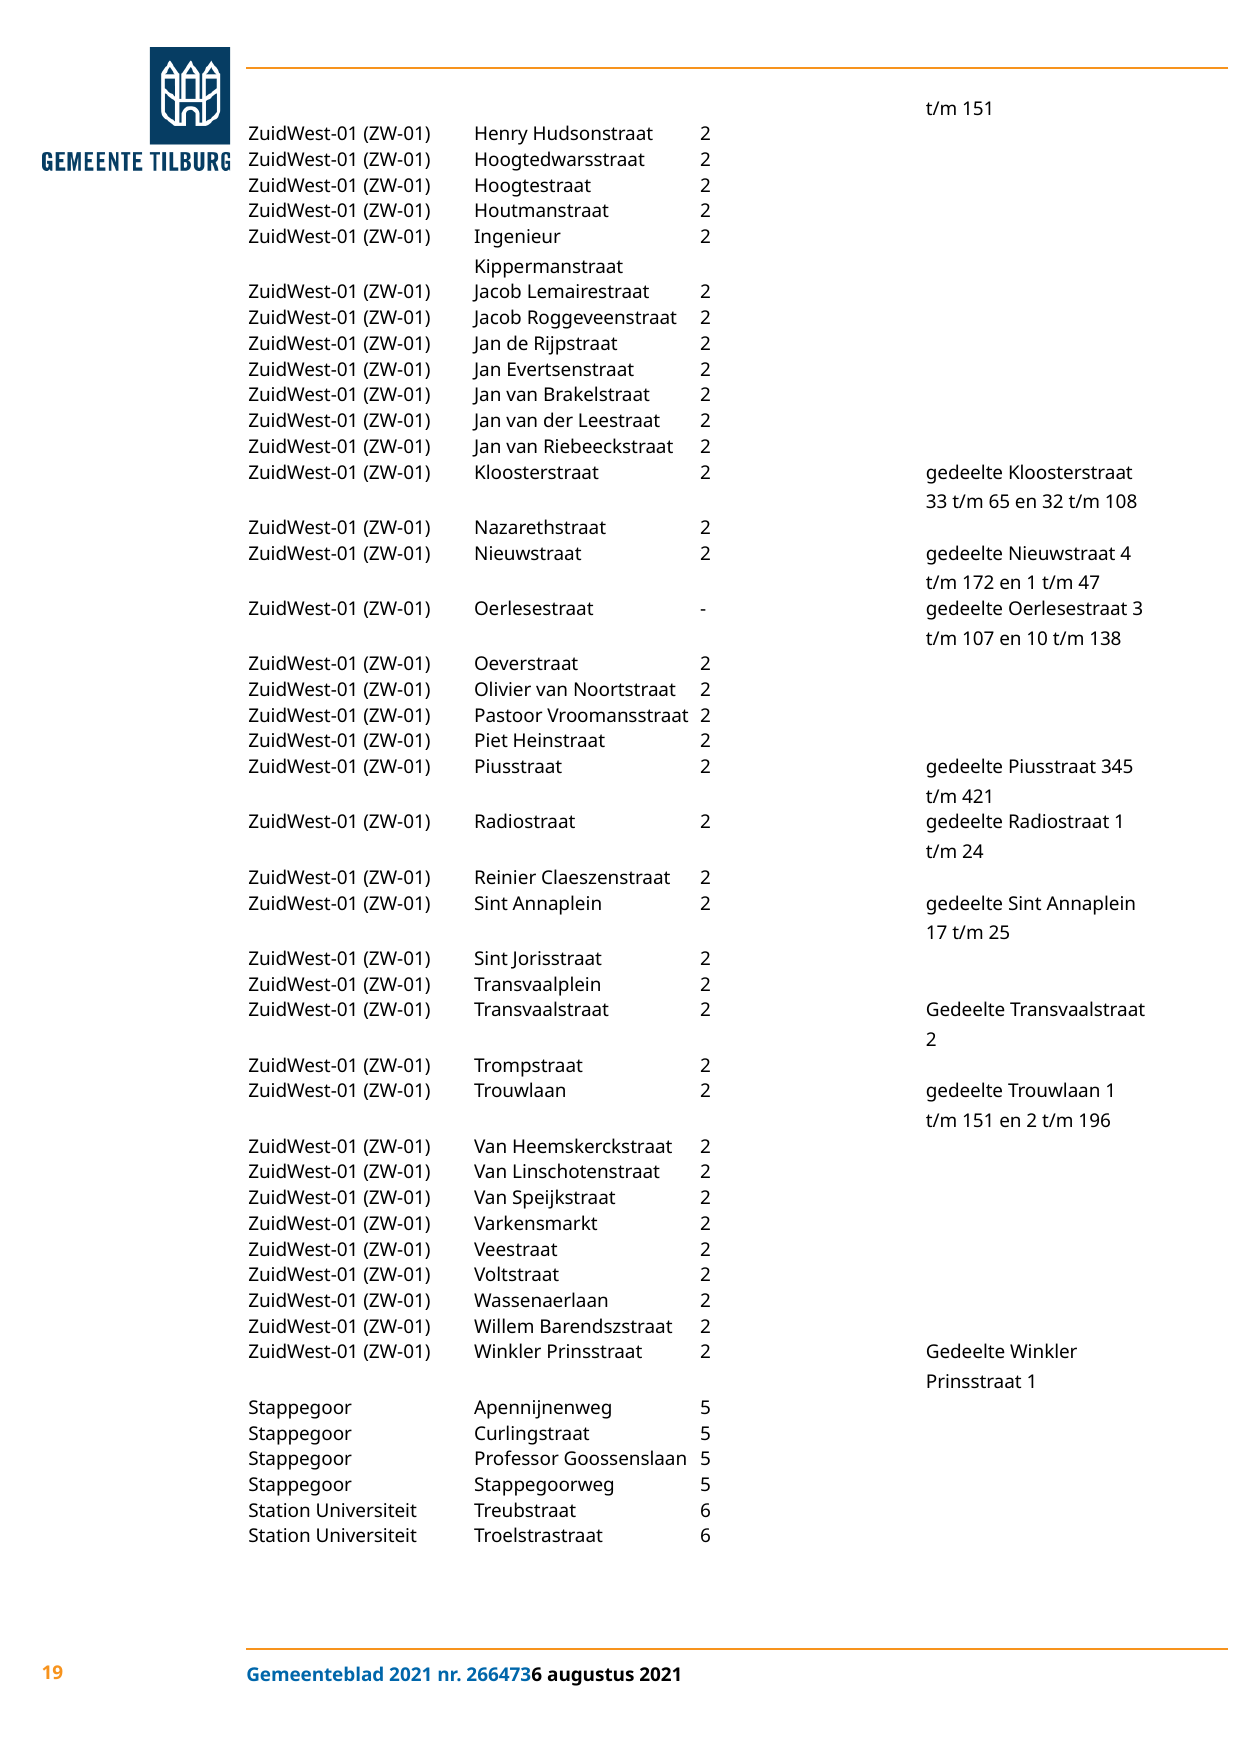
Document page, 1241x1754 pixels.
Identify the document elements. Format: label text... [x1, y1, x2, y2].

table_cell [248, 95, 474, 121]
table_cell 5 [700, 1394, 926, 1420]
table_cell Trouwlaan [474, 1078, 700, 1133]
table_cell ZuidWest-01 (ZW-01) [248, 728, 474, 753]
table_cell 2 [700, 121, 926, 146]
table_cell 2 [700, 459, 926, 514]
table_cell 2 [700, 382, 926, 407]
table_cell Trompstraat [474, 1052, 700, 1078]
table_cell 2 [700, 1133, 926, 1159]
table_cell [926, 971, 1152, 997]
table_cell 2 [700, 1313, 926, 1339]
table_cell 2 [700, 172, 926, 198]
table_cell Van Speijkstraat [474, 1184, 700, 1210]
table_cell - [700, 95, 926, 121]
table_cell Radiostraat [474, 809, 700, 864]
table_cell 2 [700, 1184, 926, 1210]
table_cell ZuidWest-01 (ZW-01) [248, 809, 474, 864]
table_cell 5 [700, 1446, 926, 1471]
table_cell ZuidWest-01 (ZW-01) [248, 146, 474, 172]
table_cell Stappegoor [248, 1420, 474, 1446]
table_cell Apennijnenweg [474, 1394, 700, 1420]
table_cell ZuidWest-01 (ZW-01) [248, 305, 474, 330]
table_cell Wassenaerlaan [474, 1287, 700, 1313]
table_cell 2 [700, 408, 926, 433]
table_cell Ingenieur Kippermanstraat [474, 224, 700, 279]
table_cell ZuidWest-01 (ZW-01) [248, 330, 474, 356]
table_cell Transvaalplein [474, 971, 700, 997]
table_cell 5 [700, 1420, 926, 1446]
table_cell Jan van Brakelstraat [474, 382, 700, 407]
table_cell gedeelte Oerlesestraat 3 t/m 107 en 10 t/m 138 [926, 595, 1152, 651]
table_cell [926, 1159, 1152, 1184]
table_cell ZuidWest-01 (ZW-01) [248, 1210, 474, 1236]
table_cell 2 [700, 971, 926, 997]
table_cell Veestraat [474, 1236, 700, 1262]
table_cell Voltstraat [474, 1262, 700, 1287]
table_cell 2 [700, 1236, 926, 1262]
table_cell Van Heemskerckstraat [474, 1133, 700, 1159]
table_cell [926, 1184, 1152, 1210]
table_cell 2 [700, 224, 926, 279]
table_cell gedeelte Radiostraat 1 t/m 24 [926, 809, 1152, 864]
table_cell [926, 1287, 1152, 1313]
table_cell Van Linschotenstraat [474, 1159, 700, 1184]
picture [41, 47, 231, 172]
table_cell ZuidWest-01 (ZW-01) [248, 279, 474, 304]
table_cell gedeelte Sint Annaplein 17 t/m 25 [926, 890, 1152, 945]
table_cell Jan Evertsenstraat [474, 356, 700, 382]
table_cell Troelstrastraat [474, 1523, 700, 1548]
table_cell Pastoor Vroomansstraat [474, 702, 700, 728]
table_cell gedeelte Trouwlaan 1 t/m 151 en 2 t/m 196 [926, 1078, 1152, 1133]
table_cell ZuidWest-01 (ZW-01) [248, 382, 474, 407]
table_cell Jacob Lemairestraat [474, 279, 700, 304]
table_cell Henry Hudsonstraat [474, 121, 700, 146]
table_cell ZuidWest-01 (ZW-01) [248, 997, 474, 1052]
table_cell [926, 651, 1152, 676]
table_cell Piet Heinstraat [474, 728, 700, 753]
table_cell ZuidWest-01 (ZW-01) [248, 1262, 474, 1287]
table_cell Winkler Prinsstraat [474, 1339, 700, 1394]
table_cell [926, 121, 1152, 146]
table_cell 2 [700, 945, 926, 971]
table_cell Gedeelte Transvaalstraat 2 [926, 997, 1152, 1052]
table_cell Hoogtestraat [474, 172, 700, 198]
table_cell ZuidWest-01 (ZW-01) [248, 595, 474, 651]
table_cell Oerlesestraat [474, 595, 700, 651]
table_cell [926, 514, 1152, 540]
table_cell ZuidWest-01 (ZW-01) [248, 1078, 474, 1133]
table_cell [926, 330, 1152, 356]
table_cell gedeelte Piusstraat 345 t/m 421 [926, 754, 1152, 809]
table_cell 2 [700, 514, 926, 540]
table_cell t/m 151 [926, 95, 1152, 121]
table_cell ZuidWest-01 (ZW-01) [248, 1184, 474, 1210]
table_cell Transvaalstraat [474, 997, 700, 1052]
table_cell 2 [700, 1052, 926, 1078]
table_cell [926, 146, 1152, 172]
table_cell 2 [700, 1159, 926, 1184]
table_cell 2 [700, 330, 926, 356]
table_cell 2 [700, 702, 926, 728]
table_cell 2 [700, 433, 926, 459]
table_cell [926, 305, 1152, 330]
table_cell 2 [700, 198, 926, 223]
table_cell ZuidWest-01 (ZW-01) [248, 1313, 474, 1339]
table_cell 2 [700, 540, 926, 595]
table_cell 2 [700, 1262, 926, 1287]
table_cell [926, 676, 1152, 702]
table_cell [926, 224, 1152, 279]
table_cell ZuidWest-01 (ZW-01) [248, 1287, 474, 1313]
table_cell [926, 702, 1152, 728]
table_cell ZuidWest-01 (ZW-01) [248, 676, 474, 702]
table_cell [926, 1210, 1152, 1236]
table_cell Kloosterstraat [474, 459, 700, 514]
table_cell Jacob Roggeveenstraat [474, 305, 700, 330]
table_cell Stappegoor [248, 1471, 474, 1497]
table_cell Stappegoor [248, 1394, 474, 1420]
table_cell 2 [700, 305, 926, 330]
table_cell Willem Barendszstraat [474, 1313, 700, 1339]
table_cell ZuidWest-01 (ZW-01) [248, 433, 474, 459]
table_cell - [700, 595, 926, 651]
table_cell Hoogtedwarsstraat [474, 146, 700, 172]
table_cell [926, 1420, 1152, 1446]
table_cell ZuidWest-01 (ZW-01) [248, 971, 474, 997]
table_cell [926, 172, 1152, 198]
table_cell ZuidWest-01 (ZW-01) [248, 864, 474, 890]
table_cell 2 [700, 754, 926, 809]
table_cell Nieuwstraat [474, 540, 700, 595]
table_cell Stappegoor [248, 1446, 474, 1471]
table_cell Station Universiteit [248, 1497, 474, 1523]
table_cell [926, 1471, 1152, 1497]
table_cell gedeelte Kloosterstraat 33 t/m 65 en 32 t/m 108 [926, 459, 1152, 514]
table_cell ZuidWest-01 (ZW-01) [248, 198, 474, 223]
table_cell 6 [700, 1497, 926, 1523]
table_cell Sint Jorisstraat [474, 945, 700, 971]
table_cell [926, 1052, 1152, 1078]
table_cell Piusstraat [474, 754, 700, 809]
table_cell Gedeelte Winkler Prinsstraat 1 [926, 1339, 1152, 1394]
table_cell [926, 945, 1152, 971]
table_cell 2 [700, 651, 926, 676]
table_cell Oeverstraat [474, 651, 700, 676]
table_cell 2 [700, 279, 926, 304]
table_cell [926, 1497, 1152, 1523]
table_cell 6 [700, 1523, 926, 1548]
table_cell 2 [700, 997, 926, 1052]
table_cell Treubstraat [474, 1497, 700, 1523]
table_cell ZuidWest-01 (ZW-01) [248, 890, 474, 945]
table_cell 2 [700, 864, 926, 890]
table_cell gedeelte Nieuwstraat 4 t/m 172 en 1 t/m 47 [926, 540, 1152, 595]
table_cell ZuidWest-01 (ZW-01) [248, 172, 474, 198]
table_cell Stappegoorweg [474, 1471, 700, 1497]
table_cell ZuidWest-01 (ZW-01) [248, 121, 474, 146]
table_cell 5 [700, 1471, 926, 1497]
table_cell ZuidWest-01 (ZW-01) [248, 408, 474, 433]
table_cell [926, 1313, 1152, 1339]
table_cell ZuidWest-01 (ZW-01) [248, 651, 474, 676]
table_cell 2 [700, 1078, 926, 1133]
table_cell ZuidWest-01 (ZW-01) [248, 1339, 474, 1394]
table_cell ZuidWest-01 (ZW-01) [248, 540, 474, 595]
table_cell ZuidWest-01 (ZW-01) [248, 702, 474, 728]
table_cell [926, 356, 1152, 382]
table_cell 2 [700, 146, 926, 172]
table_cell ZuidWest-01 (ZW-01) [248, 945, 474, 971]
table_cell [926, 1262, 1152, 1287]
table_cell Varkensmarkt [474, 1210, 700, 1236]
table_cell Jan van Riebeeckstraat [474, 433, 700, 459]
table_cell 2 [700, 1287, 926, 1313]
table_cell [926, 279, 1152, 304]
table_cell Station Universiteit [248, 1523, 474, 1548]
table_cell Houtmanstraat [474, 198, 700, 223]
table_cell ZuidWest-01 (ZW-01) [248, 1159, 474, 1184]
table_cell [926, 382, 1152, 407]
table_cell Olivier van Noortstraat [474, 676, 700, 702]
table_cell 2 [700, 728, 926, 753]
table_cell Sint Annaplein [474, 890, 700, 945]
table_cell 2 [700, 1210, 926, 1236]
table_cell [926, 1446, 1152, 1471]
table_cell ZuidWest-01 (ZW-01) [248, 224, 474, 279]
table_cell Curlingstraat [474, 1420, 700, 1446]
table_cell [926, 433, 1152, 459]
table_cell ZuidWest-01 (ZW-01) [248, 459, 474, 514]
table_cell ZuidWest-01 (ZW-01) [248, 754, 474, 809]
table_cell Professor Goossenslaan [474, 1446, 700, 1471]
table_cell 2 [700, 676, 926, 702]
table_cell Jan van der Leestraat [474, 408, 700, 433]
table_cell [926, 728, 1152, 753]
table_cell 2 [700, 809, 926, 864]
table_cell ZuidWest-01 (ZW-01) [248, 356, 474, 382]
table_cell [474, 95, 700, 121]
table_cell [926, 1133, 1152, 1159]
table_cell ZuidWest-01 (ZW-01) [248, 514, 474, 540]
table_cell [926, 864, 1152, 890]
table_cell 2 [700, 356, 926, 382]
table_cell Nazarethstraat [474, 514, 700, 540]
table_cell 2 [700, 890, 926, 945]
table_cell ZuidWest-01 (ZW-01) [248, 1052, 474, 1078]
table_cell 2 [700, 1339, 926, 1394]
table_cell [926, 408, 1152, 433]
table_cell ZuidWest-01 (ZW-01) [248, 1133, 474, 1159]
table_cell Jan de Rijpstraat [474, 330, 700, 356]
table_cell [926, 1394, 1152, 1420]
table_cell [926, 1236, 1152, 1262]
table_cell [926, 198, 1152, 223]
table_cell [926, 1523, 1152, 1548]
table_cell ZuidWest-01 (ZW-01) [248, 1236, 474, 1262]
table_cell Reinier Claeszenstraat [474, 864, 700, 890]
